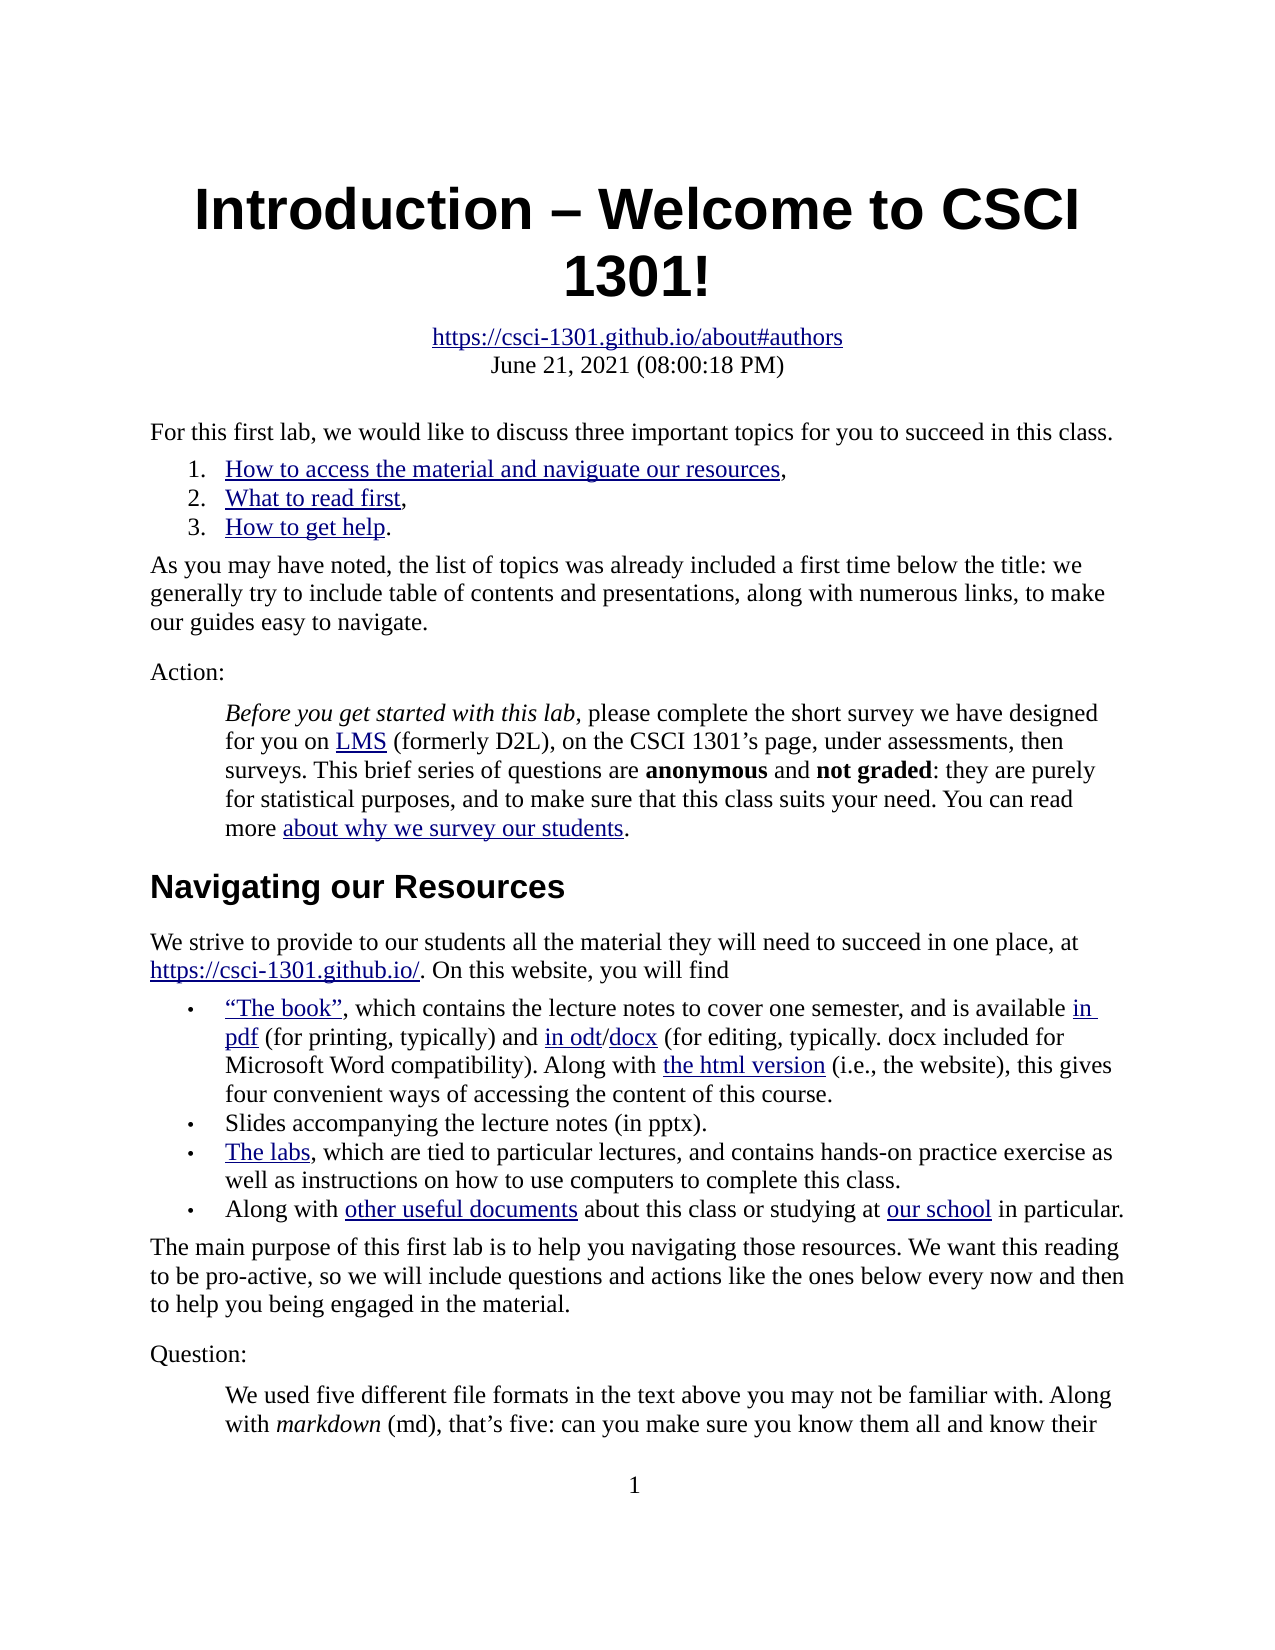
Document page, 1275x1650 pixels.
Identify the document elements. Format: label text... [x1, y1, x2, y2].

list The labs, which are tied to particular lectures, and contains hands-on practice exercise as well as instructions on how to use computers to complete this class. [187, 1137, 1125, 1194]
list Along with other useful documents about this class or studying at our school in particular. [187, 1194, 1125, 1223]
subtitle Navigating our Resources [150, 866, 1125, 905]
text The main purpose of this first lab is to help you navigating those resources. We want this reading to be pro-active, so we will include questions and actions like the ones below every now and then to help you being engaged in the material. [150, 1232, 1125, 1318]
list “The book”, which contains the lecture notes to cover one semester, and is available in pdf (for printing, typically) and in odt/docx (for editing, typically. docx included for Microsoft Word compatibility). Along with the html version (i.e., the website), this gives four convenient ways of accessing the content of this course. [187, 993, 1125, 1108]
list How to get help. [187, 512, 1125, 541]
list How to access the material and naviguate our resources, [187, 454, 1125, 483]
text Question: [150, 1339, 1125, 1368]
text We used five different file formats in the text above you may not be familiar with. Along with markdown (md), that’s five: can you make sure you know them all and know their [225, 1380, 1125, 1437]
text https://csci-1301.github.io/about#authors [150, 322, 1125, 350]
text June 21, 2021 (08:00:18 PM) [150, 350, 1125, 379]
title Introduction – Welcome to CSCI 1301! [150, 175, 1125, 309]
text Action: [150, 657, 1125, 686]
text We strive to provide to our students all the material they will need to succeed in one place, at https://csci-1301.github.io/. On this website, you will find [150, 927, 1125, 984]
text As you may have noted, the list of topics was already included a first time below the title: we generally try to include table of contents and presentations, along with numerous links, to make our guides easy to navigate. [150, 550, 1125, 636]
list What to read first, [187, 483, 1125, 512]
text For this first lab, we would like to discuss three important topics for you to succeed in this class. [150, 417, 1125, 446]
list Slides accompanying the lecture notes (in pptx). [187, 1108, 1125, 1137]
text Before you get started with this lab, please complete the short survey we have designed for you on LMS (formerly D2L), on the CSCI 1301’s page, under assessments, then surveys. This brief series of questions are anonymous and not graded: they are purely for statistical purposes, and to make sure that this class suits your need. You can read more about why we survey our students. [225, 698, 1125, 841]
